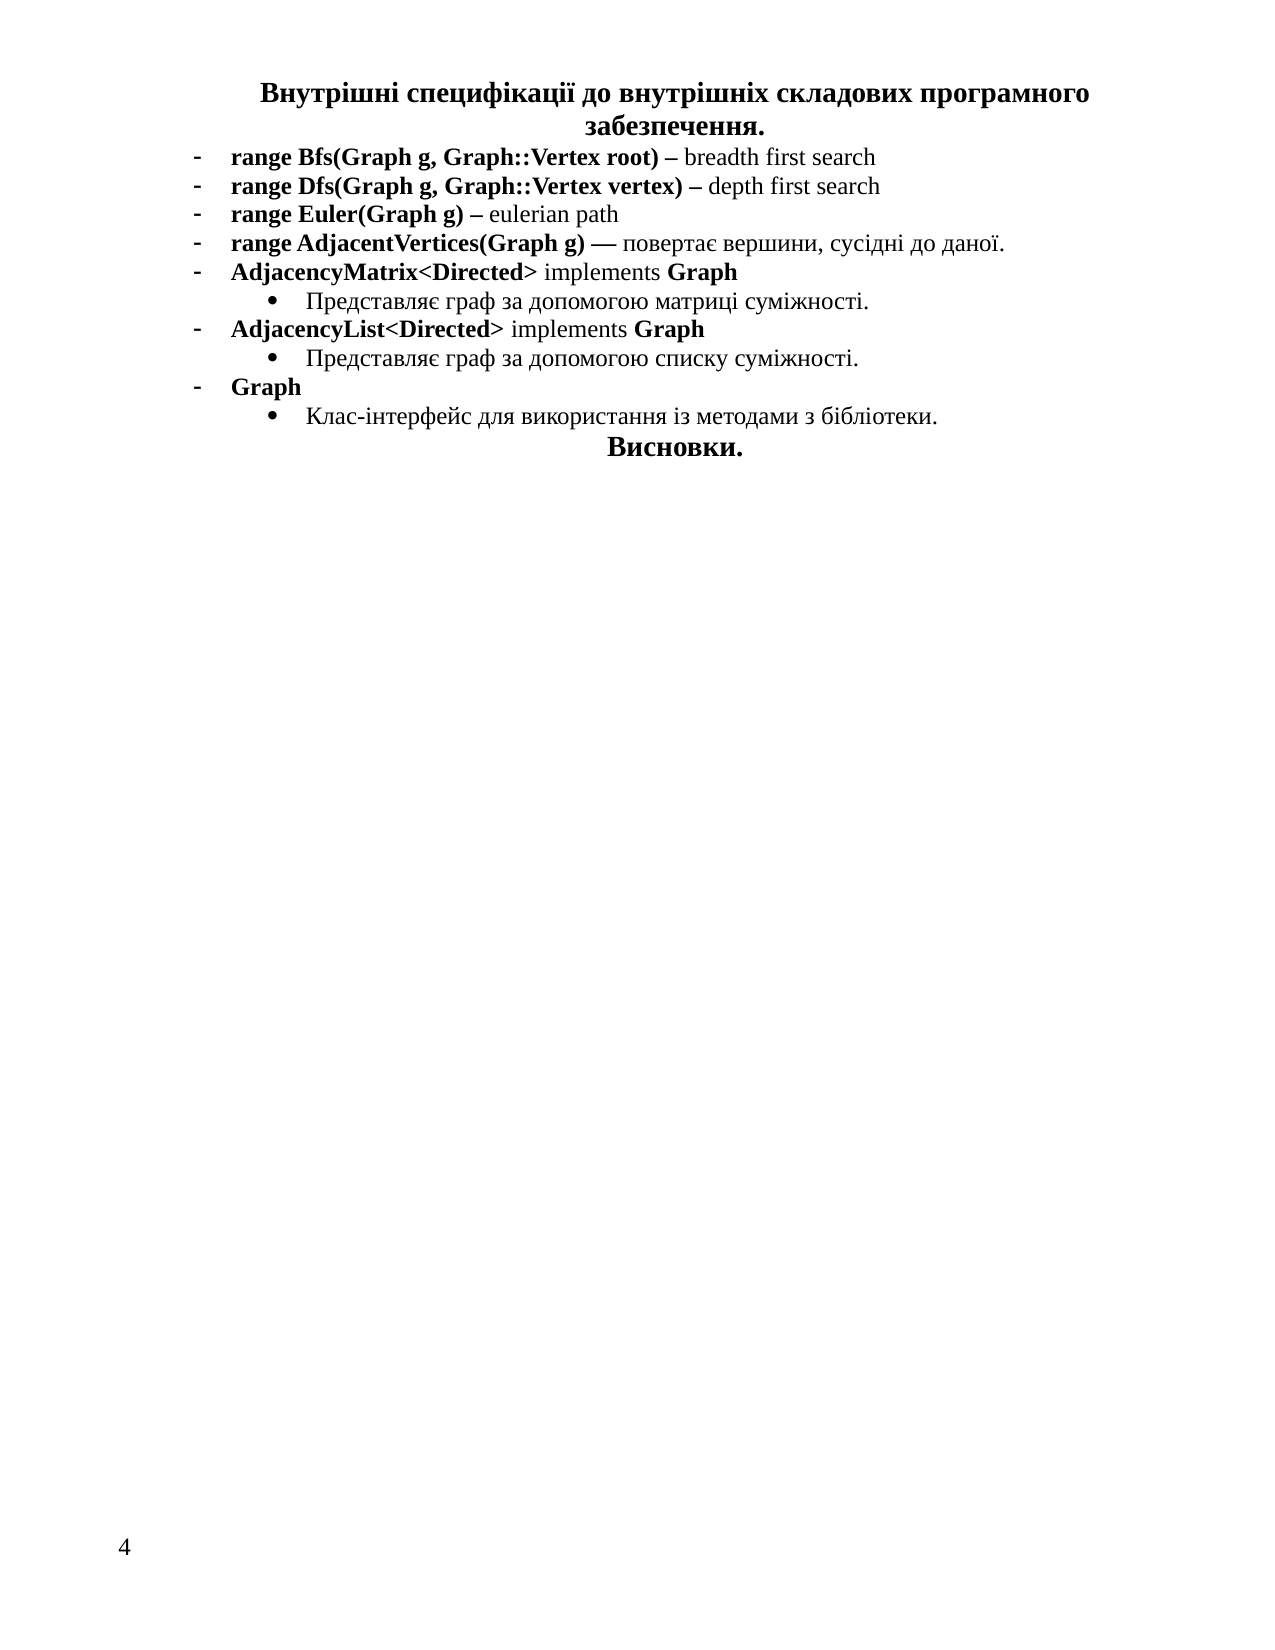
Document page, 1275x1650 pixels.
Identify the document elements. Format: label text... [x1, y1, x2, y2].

list AdjacencyMatrix<Directed> implements Graph [193, 257, 1157, 286]
list range AdjacentVertices(Graph g) — повертає вершини, сусідні до даної. [193, 228, 1157, 257]
list range Euler(Graph g) – eulerian path [193, 199, 1157, 228]
list Представляє граф за допомогою матриці суміжності. [268, 286, 1157, 314]
text Висновки. [193, 429, 1157, 463]
list Клас-інтерфейс для використання із методами з бібліотеки. [268, 401, 1157, 429]
text Внутрішні специфікації до внутрішніх складових програмного забезпечення. [193, 75, 1157, 142]
list Представляє граф за допомогою списку суміжності. [268, 343, 1157, 372]
list range Dfs(Graph g, Graph::Vertex vertex) – depth first search [193, 171, 1157, 199]
list range Bfs(Graph g, Graph::Vertex root) – breadth first search [193, 142, 1157, 171]
list AdjacencyList<Directed> implements Graph [193, 314, 1157, 343]
list Graph [193, 372, 1157, 401]
